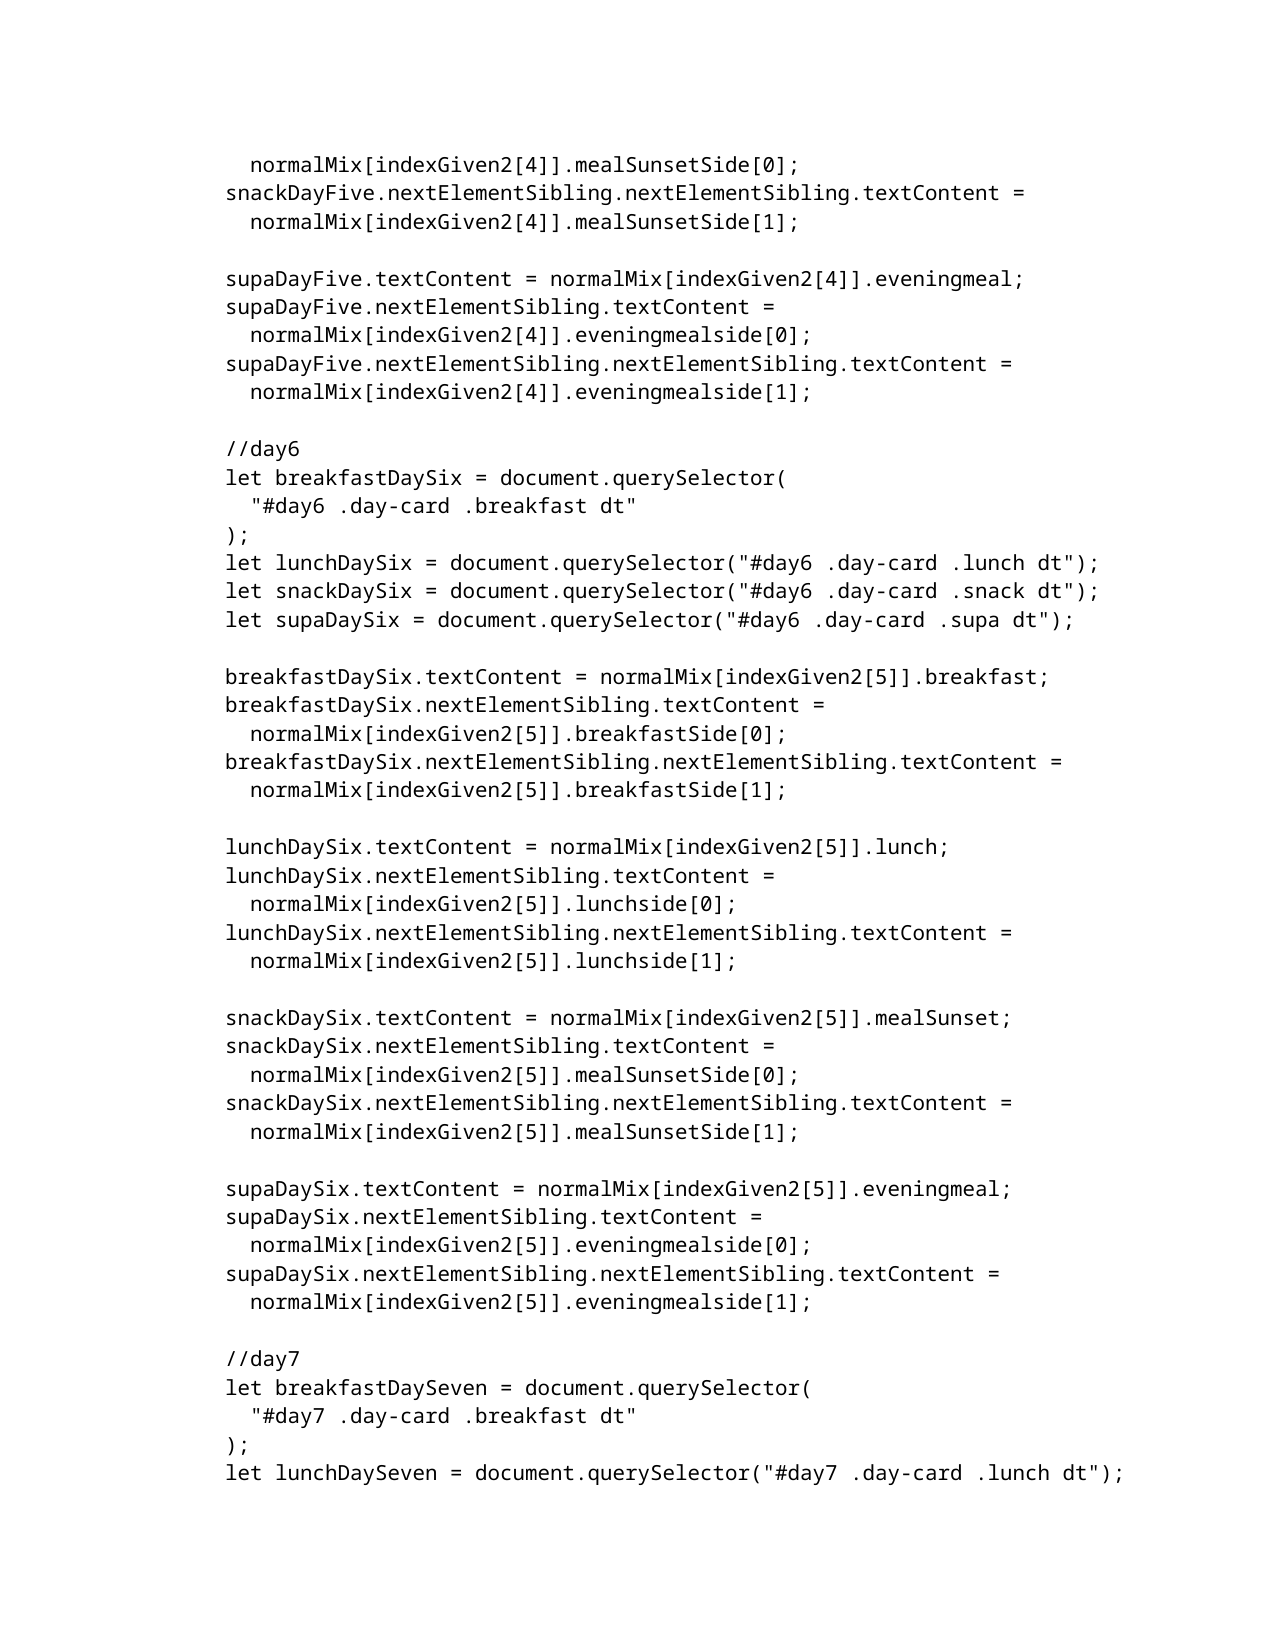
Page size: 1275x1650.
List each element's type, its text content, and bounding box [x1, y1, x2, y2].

text lunchDaySix.nextElementSibling.textContent = [150, 861, 1125, 889]
text breakfastDaySix.nextElementSibling.nextElementSibling.textContent = [150, 747, 1125, 776]
text "#day7 .day-card .breakfast dt" [150, 1401, 1125, 1430]
text normalMix[indexGiven2[5]].eveningmealside[1]; [150, 1287, 1125, 1316]
text normalMix[indexGiven2[5]].mealSunsetSide[1]; [150, 1117, 1125, 1145]
text normalMix[indexGiven2[5]].lunchside[1]; [150, 946, 1125, 975]
text let lunchDaySix = document.querySelector("#day6 .day-card .lunch dt"); [150, 548, 1125, 577]
text normalMix[indexGiven2[5]].breakfastSide[0]; [150, 719, 1125, 747]
text lunchDaySix.textContent = normalMix[indexGiven2[5]].lunch; [150, 832, 1125, 861]
text breakfastDaySix.nextElementSibling.textContent = [150, 690, 1125, 719]
text normalMix[indexGiven2[4]].mealSunsetSide[0]; [150, 150, 1125, 178]
text normalMix[indexGiven2[5]].mealSunsetSide[0]; [150, 1060, 1125, 1088]
text //day6 [150, 434, 1125, 463]
text normalMix[indexGiven2[5]].eveningmealside[0]; [150, 1231, 1125, 1259]
text normalMix[indexGiven2[5]].lunchside[0]; [150, 889, 1125, 918]
text //day7 [150, 1344, 1125, 1373]
text ); [150, 520, 1125, 548]
text snackDayFive.nextElementSibling.nextElementSibling.textContent = [150, 178, 1125, 207]
text normalMix[indexGiven2[4]].eveningmealside[0]; [150, 321, 1125, 349]
text supaDaySix.nextElementSibling.nextElementSibling.textContent = [150, 1259, 1125, 1287]
text supaDaySix.textContent = normalMix[indexGiven2[5]].eveningmeal; [150, 1174, 1125, 1202]
text normalMix[indexGiven2[4]].mealSunsetSide[1]; [150, 207, 1125, 235]
text snackDaySix.nextElementSibling.nextElementSibling.textContent = [150, 1088, 1125, 1117]
text lunchDaySix.nextElementSibling.nextElementSibling.textContent = [150, 918, 1125, 946]
text supaDayFive.textContent = normalMix[indexGiven2[4]].eveningmeal; [150, 264, 1125, 292]
text normalMix[indexGiven2[5]].breakfastSide[1]; [150, 776, 1125, 804]
text ); [150, 1430, 1125, 1458]
text let supaDaySix = document.querySelector("#day6 .day-card .supa dt"); [150, 605, 1125, 633]
text normalMix[indexGiven2[4]].eveningmealside[1]; [150, 377, 1125, 406]
text breakfastDaySix.textContent = normalMix[indexGiven2[5]].breakfast; [150, 662, 1125, 690]
text snackDaySix.nextElementSibling.textContent = [150, 1032, 1125, 1060]
text let snackDaySix = document.querySelector("#day6 .day-card .snack dt"); [150, 577, 1125, 605]
text "#day6 .day-card .breakfast dt" [150, 491, 1125, 520]
text supaDayFive.nextElementSibling.textContent = [150, 292, 1125, 321]
text let lunchDaySeven = document.querySelector("#day7 .day-card .lunch dt"); [150, 1458, 1125, 1487]
text supaDayFive.nextElementSibling.nextElementSibling.textContent = [150, 349, 1125, 377]
text supaDaySix.nextElementSibling.textContent = [150, 1202, 1125, 1231]
text let breakfastDaySix = document.querySelector( [150, 463, 1125, 491]
text snackDaySix.textContent = normalMix[indexGiven2[5]].mealSunset; [150, 1003, 1125, 1032]
text let breakfastDaySeven = document.querySelector( [150, 1373, 1125, 1401]
